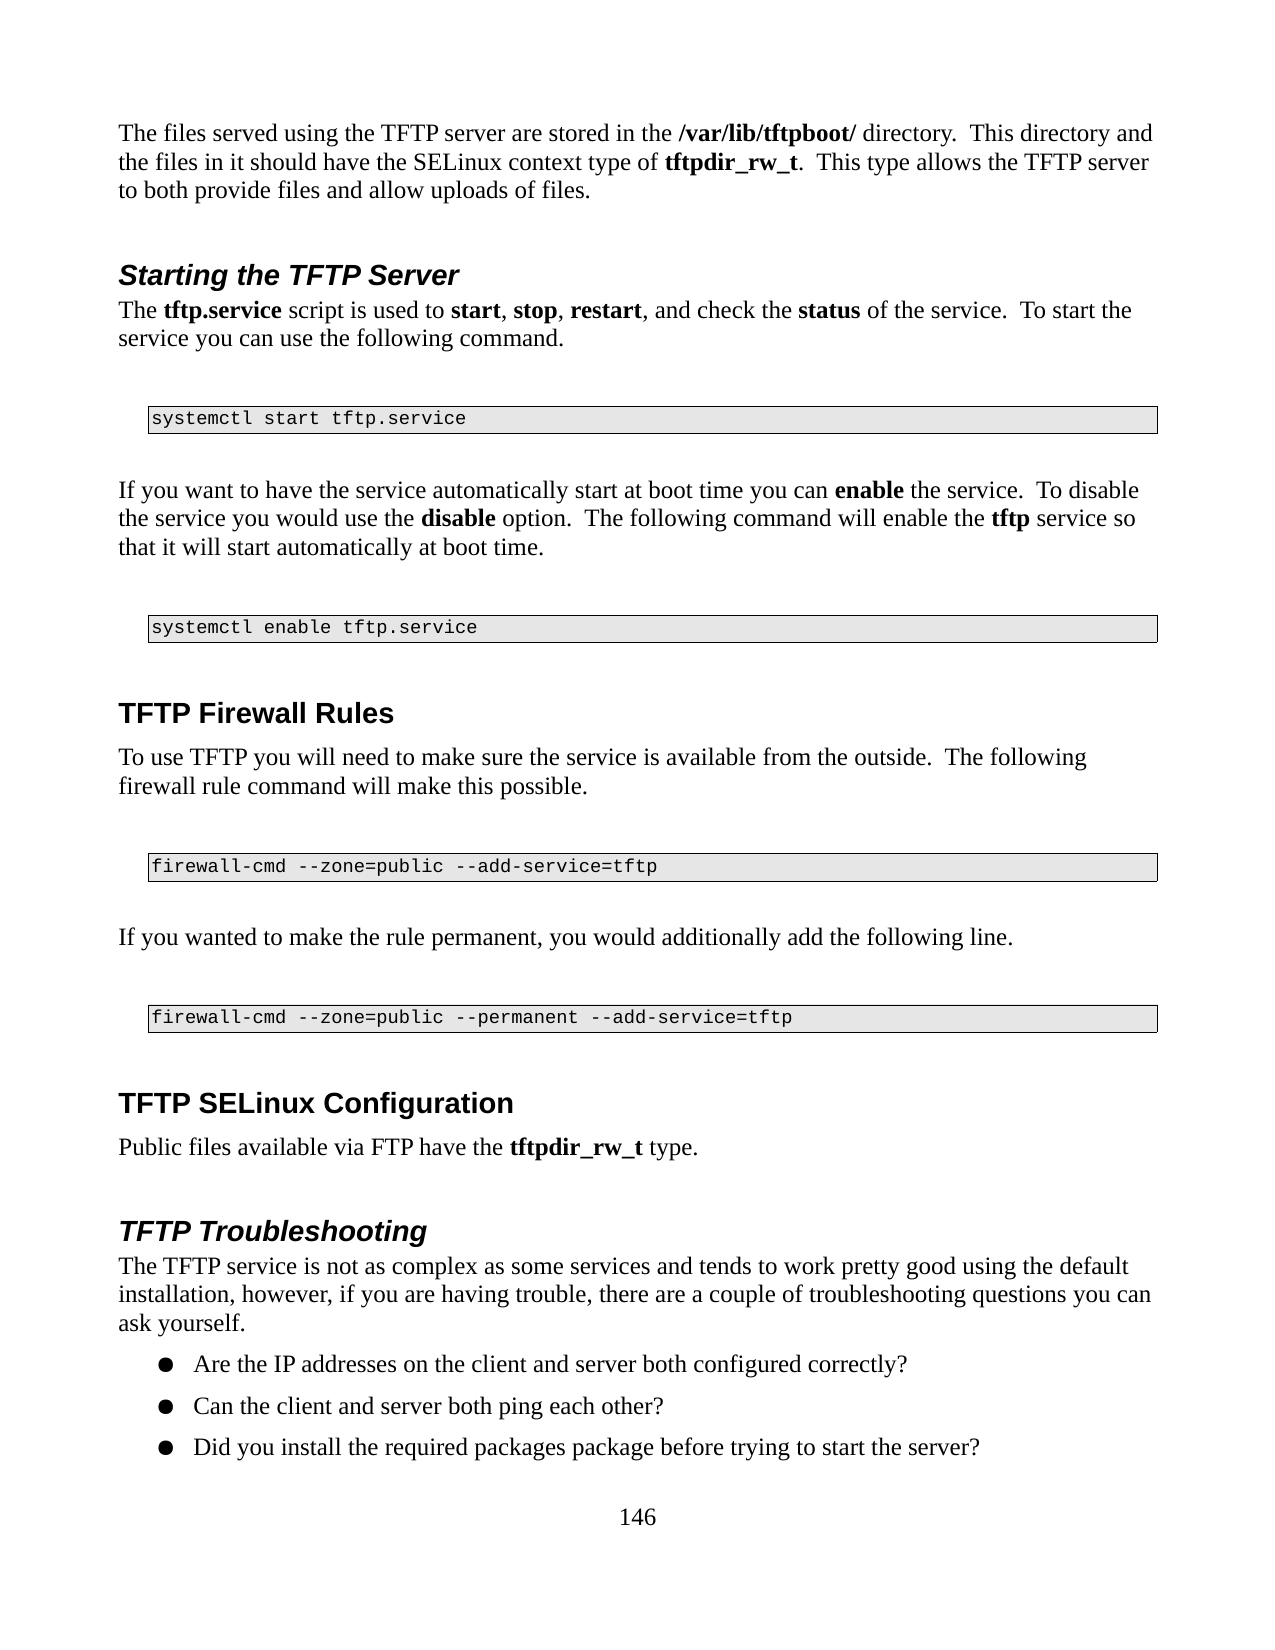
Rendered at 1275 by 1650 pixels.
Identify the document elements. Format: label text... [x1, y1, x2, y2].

text The TFTP service is not as complex as some services and tends to work pretty good using the default installation, however, if you are having trouble, there are a couple of troubleshooting questions you can ask yourself. [118, 1251, 1157, 1337]
text firewall-cmd --zone=public --permanent --add-service=tftp [149, 1006, 1157, 1032]
text The tftp.service script is used to start, stop, restart, and check the status of the service. To start the service you can use the following command. [118, 295, 1157, 352]
text firewall-cmd --zone=public --add-service=tftp [149, 854, 1157, 881]
subtitle TFTP SELinux Configuration [118, 1086, 1157, 1119]
subtitle TFTP Firewall Rules [118, 696, 1157, 729]
text The files served using the TFTP server are stored in the /var/lib/tftpboot/ directory. This directory and the files in it should have the SELinux context type of tftpdir_rw_t. This type allows the TFTP server to both provide files and allow uploads of files. [118, 118, 1157, 204]
subtitle TFTP Troubleshooting [118, 1214, 1157, 1248]
list Did you install the required packages package before trying to start the server? [156, 1432, 1157, 1461]
text systemctl start tftp.service [149, 407, 1157, 433]
subtitle Starting the TFTP Server [118, 258, 1157, 292]
text systemctl enable tftp.service [149, 616, 1157, 642]
text If you wanted to make the rule permanent, you would additionally add the following line. [118, 922, 1157, 951]
text If you want to have the service automatically start at boot time you can enable the service. To disable the service you would use the disable option. The following command will enable the tftp service so that it will start automatically at boot time. [118, 475, 1157, 561]
text To use TFTP you will need to make sure the service is available from the outside. The following firewall rule command will make this possible. [118, 742, 1157, 799]
list Can the client and server both ping each other? [156, 1391, 1157, 1419]
list Are the IP addresses on the client and server both configured correctly? [156, 1349, 1157, 1378]
text Public files available via FTP have the tftpdir_rw_t type. [118, 1132, 1157, 1161]
